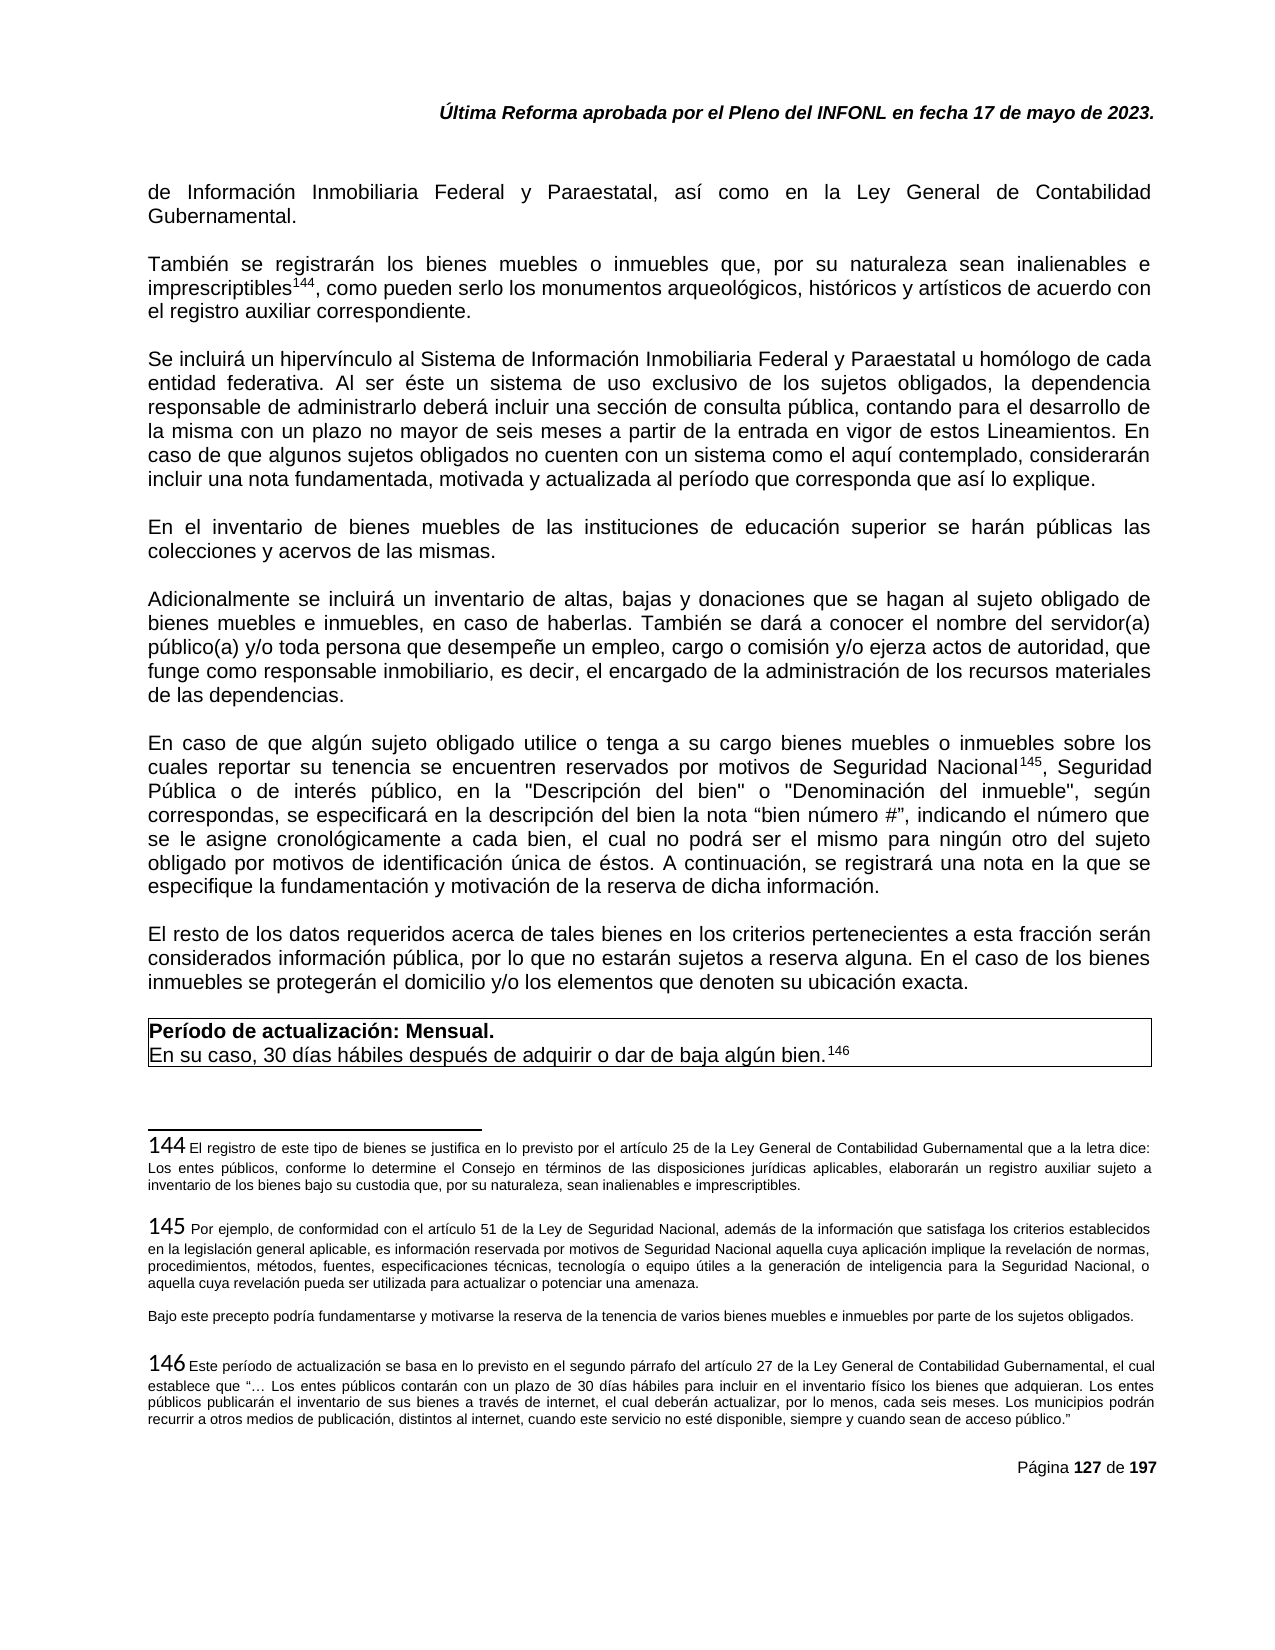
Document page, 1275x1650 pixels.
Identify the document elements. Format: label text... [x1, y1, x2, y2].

text Período de actualización: Mensual. [149, 1019, 1151, 1042]
text El resto de los datos requeridos acerca de tales bienes en los criterios pertenecientes a esta fracción serán considerados información pública, por lo que no estarán sujetos a reserva alguna. En el caso de los bienes inmuebles se protegerán el domicilio y/o los elementos que denoten su ubicación exacta. [148, 922, 1152, 994]
list Por ejemplo, de conformidad con el artículo 51 de la Ley de Seguridad Nacional, además de la información que satisfaga los criterios establecidos en la legislación general aplicable, es información reservada por motivos de Seguridad Nacional aquella cuya aplicación implique la revelación de normas, procedimientos, métodos, fuentes, especificaciones técnicas, tecnología o equipo útiles a la generación de inteligencia para la Seguridad Nacional, o aquella cuya revelación pueda ser utilizada para actualizar o potenciar una amenaza. [148, 1211, 1152, 1291]
text Se incluirá un hipervínculo al Sistema de Información Inmobiliaria Federal y Paraestatal u homólogo de cada entidad federativa. Al ser éste un sistema de uso exclusivo de los sujetos obligados, la dependencia responsable de administrarlo deberá incluir una sección de consulta pública, contando para el desarrollo de la misma con un plazo no mayor de seis meses a partir de la entrada en vigor de estos Lineamientos. En caso de que algunos sujetos obligados no cuenten con un sistema como el aquí contemplado, considerarán incluir una nota fundamentada, motivada y actualizada al período que corresponda que así lo explique. [148, 347, 1152, 491]
text En caso de que algún sujeto obligado utilice o tenga a su cargo bienes muebles o inmuebles sobre los cuales reportar su tenencia se encuentren reservados por motivos de Seguridad Nacional, Seguridad Pública o de interés público, en la "Descripción del bien" o "Denominación del inmueble", según correspondas, se especificará en la descripción del bien la nota “bien número #”, indicando el número que se le asigne cronológicamente a cada bien, el cual no podrá ser el mismo para ningún otro del sujeto obligado por motivos de identificación única de éstos. A continuación, se registrará una nota en la que se especifique la fundamentación y motivación de la reserva de dicha información. [148, 731, 1152, 898]
list Este período de actualización se basa en lo previsto en el segundo párrafo del artículo 27 de la Ley General de Contabilidad Gubernamental, el cual establece que “… Los entes públicos contarán con un plazo de 30 días hábiles para incluir en el inventario físico los bienes que adquieran. Los entes públicos publicarán el inventario de sus bienes a través de internet, el cual deberán actualizar, por lo menos, cada seis meses. Los municipios podrán recurrir a otros medios de publicación, distintos al internet, cuando este servicio no esté disponible, siempre y cuando sean de acceso público.” [148, 1347, 1157, 1427]
text Bajo este precepto podría fundamentarse y motivarse la reserva de la tenencia de varios bienes muebles e inmuebles por parte de los sujetos obligados. [148, 1308, 1157, 1325]
list El registro de este tipo de bienes se justifica en lo previsto por el artículo 25 de la Ley General de Contabilidad Gubernamental que a la letra dice: Los entes públicos, conforme lo determine el Consejo en términos de las disposiciones jurídicas aplicables, elaborarán un registro auxiliar sujeto a inventario de los bienes bajo su custodia que, por su naturaleza, sean inalienables e imprescriptibles. [148, 1130, 1153, 1194]
text Adicionalmente se incluirá un inventario de altas, bajas y donaciones que se hagan al sujeto obligado de bienes muebles e inmuebles, en caso de haberlas. También se dará a conocer el nombre del servidor(a) público(a) y/o toda persona que desempeñe un empleo, cargo o comisión y/o ejerza actos de autoridad, que funge como responsable inmobiliario, es decir, el encargado de la administración de los recursos materiales de las dependencias. [148, 587, 1152, 707]
text También se registrarán los bienes muebles o inmuebles que, por su naturaleza sean inalienables e imprescriptibles, como pueden serlo los monumentos arqueológicos, históricos y artísticos de acuerdo con el registro auxiliar correspondiente. [148, 251, 1152, 323]
text En su caso, 30 días hábiles después de adquirir o dar de baja algún bien. [149, 1042, 1151, 1066]
text de Información Inmobiliaria Federal y Paraestatal, así como en la Ley General de Contabilidad Gubernamental. [148, 179, 1152, 227]
text En el inventario de bienes muebles de las instituciones de educación superior se harán públicas las colecciones y acervos de las mismas. [148, 515, 1152, 563]
